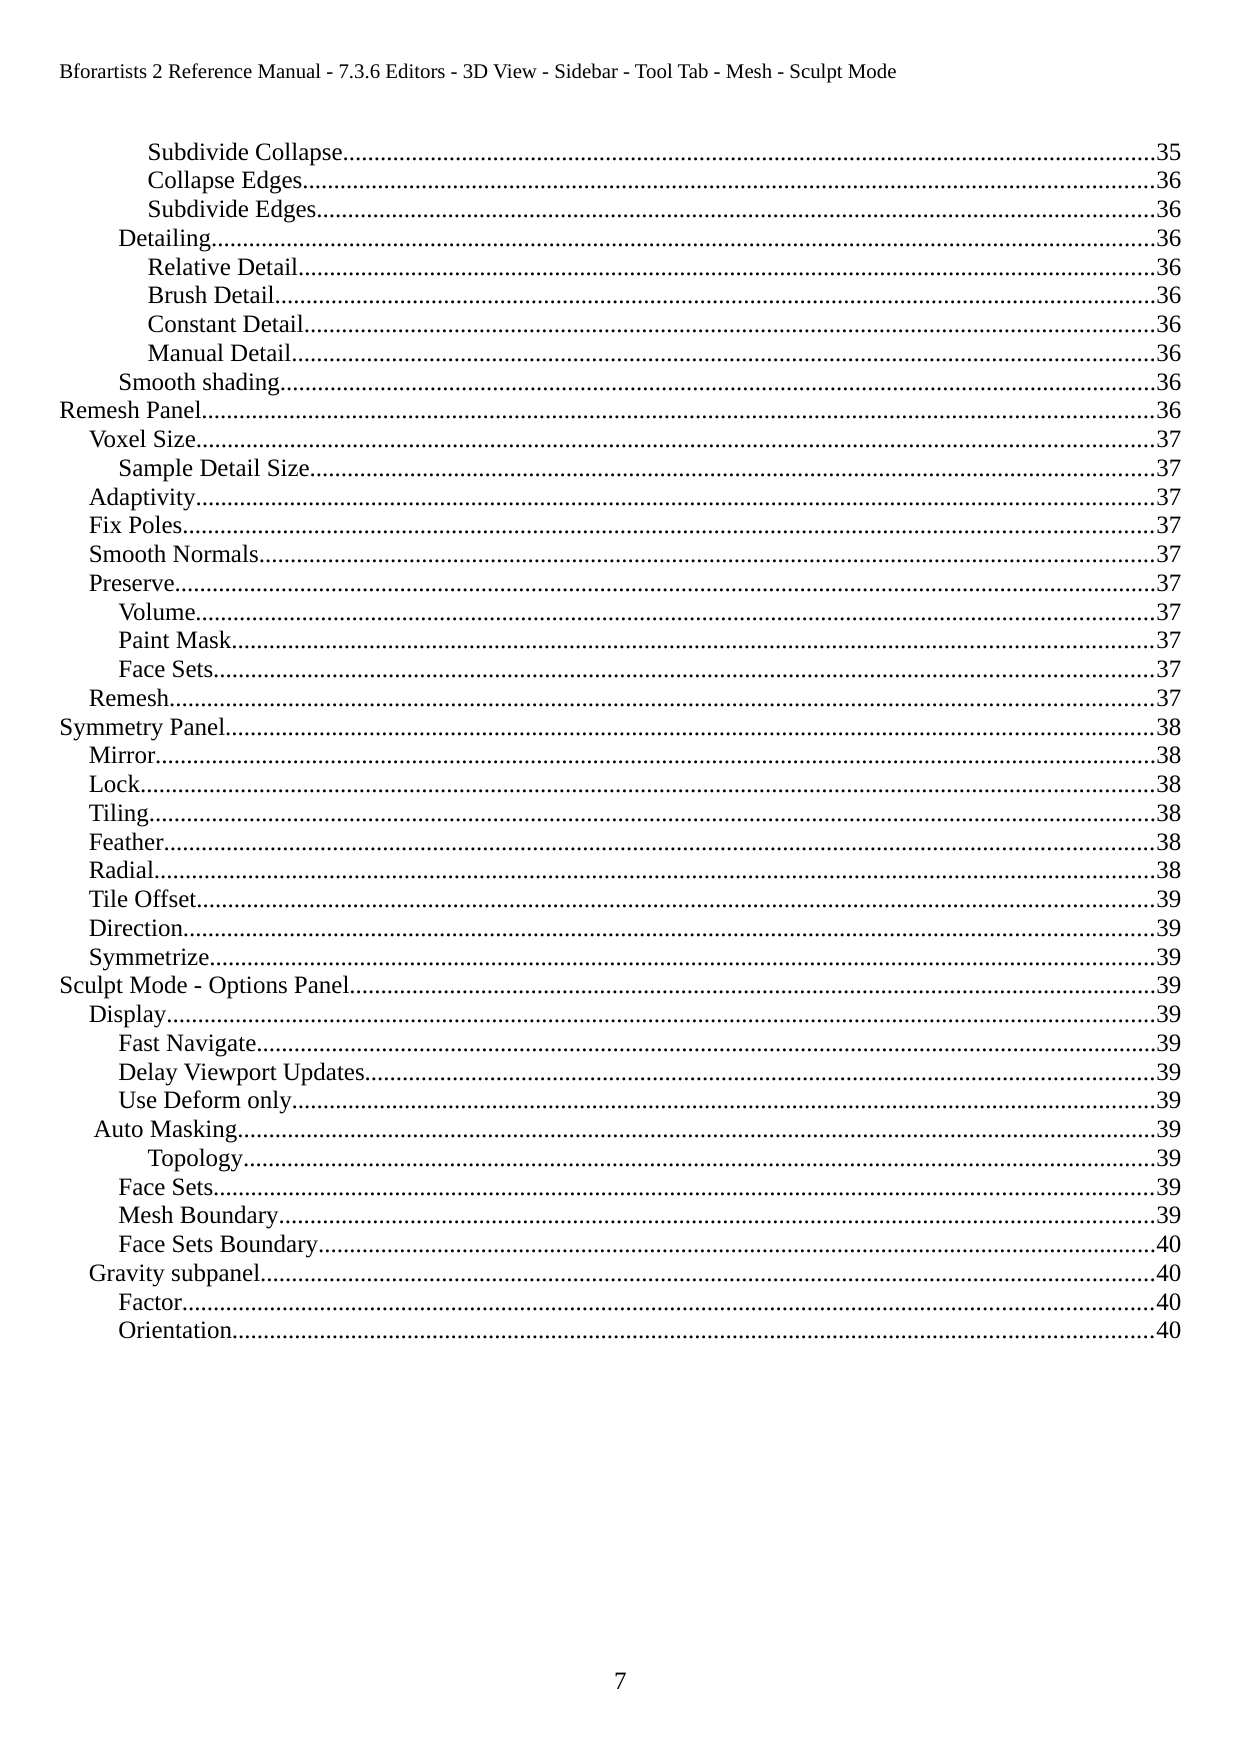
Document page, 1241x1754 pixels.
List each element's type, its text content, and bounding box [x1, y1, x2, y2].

text Orientation 40 [118, 1315, 1181, 1344]
text Tile Offset 39 [88, 884, 1181, 913]
text Brush Detail 36 [147, 280, 1181, 309]
text Gravity subpanel 40 [88, 1258, 1181, 1287]
text Symmetry Panel 38 [59, 712, 1181, 740]
text Mirror 38 [88, 740, 1181, 769]
text Fix Poles 37 [88, 510, 1181, 539]
text Sculpt Mode - Options Panel 39 [59, 970, 1181, 999]
text Remesh 37 [88, 683, 1181, 712]
text Smooth shading 36 [118, 367, 1181, 395]
text Face Sets Boundary 40 [118, 1229, 1181, 1258]
text Display 39 [88, 999, 1181, 1028]
text Smooth Normals 37 [88, 539, 1181, 568]
text Lock 38 [88, 769, 1181, 798]
text Tiling 38 [88, 798, 1181, 827]
text Adaptivity 37 [88, 482, 1181, 510]
text Relative Detail 36 [147, 252, 1181, 280]
text Detailing 36 [118, 223, 1181, 252]
text Sample Detail Size 37 [118, 453, 1181, 482]
text Fast Navigate 39 [118, 1028, 1181, 1057]
text Manual Detail 36 [147, 338, 1181, 367]
text Symmetrize 39 [88, 942, 1181, 970]
text Auto Masking 39 [88, 1114, 1181, 1143]
text Face Sets 39 [118, 1172, 1181, 1200]
text Mesh Boundary 39 [118, 1200, 1181, 1229]
text Use Deform only 39 [118, 1085, 1181, 1114]
text Preserve 37 [88, 568, 1181, 597]
text Radial 38 [88, 855, 1181, 884]
text Voxel Size 37 [88, 424, 1181, 453]
text Topology 39 [147, 1143, 1181, 1172]
text Direction 39 [88, 913, 1181, 942]
text Constant Detail 36 [147, 309, 1181, 338]
text Face Sets 37 [118, 654, 1181, 683]
text Remesh Panel 36 [59, 395, 1181, 424]
text Collapse Edges 36 [147, 165, 1181, 194]
text Volume 37 [118, 597, 1181, 625]
text Factor 40 [118, 1287, 1181, 1315]
text Feather 38 [88, 827, 1181, 855]
text Subdivide Collapse 35 [147, 137, 1181, 165]
text Subdivide Edges 36 [147, 194, 1181, 223]
text Delay Viewport Updates 39 [118, 1057, 1181, 1085]
text Paint Mask 37 [118, 625, 1181, 654]
